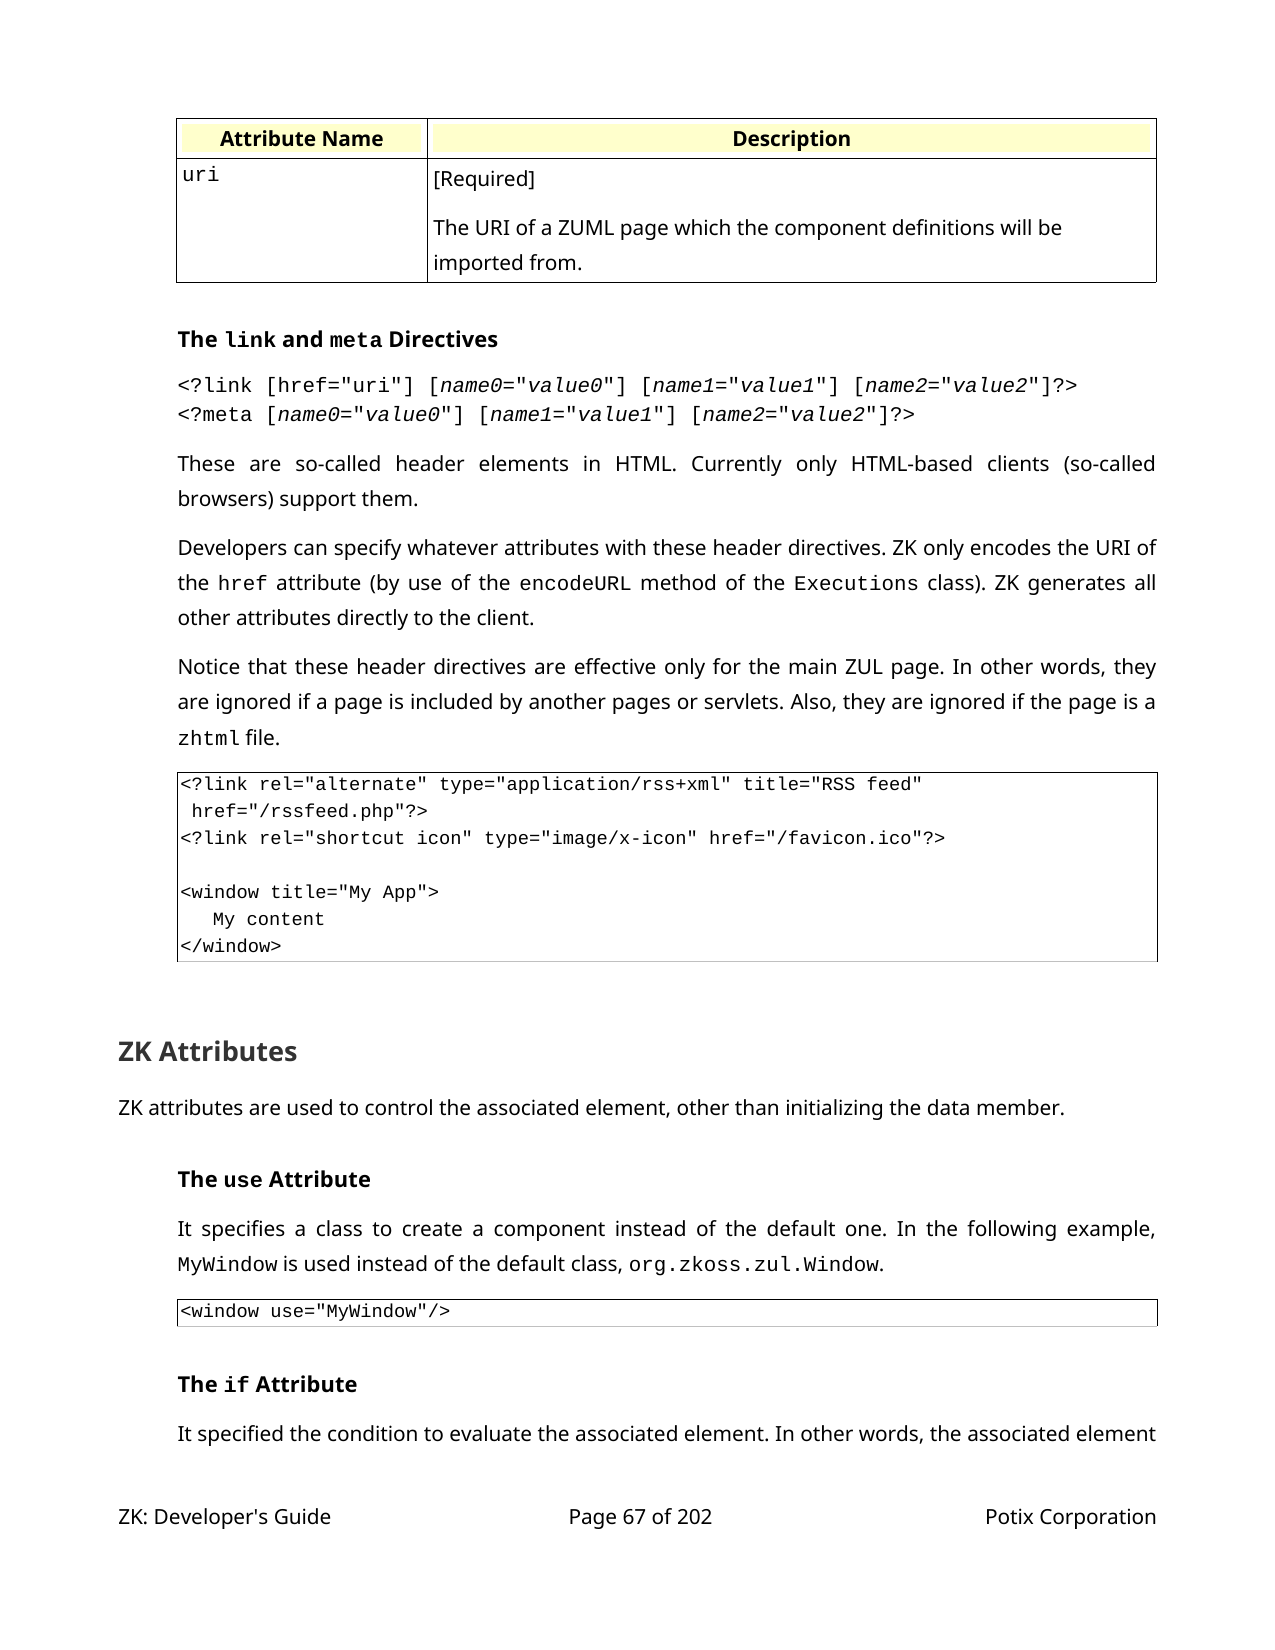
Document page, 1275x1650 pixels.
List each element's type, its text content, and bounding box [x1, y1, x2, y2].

text My content [178, 907, 1157, 931]
text These are so-called header elements in HTML. Currently only HTML-based clients (so-called browsers) support them. [177, 449, 1157, 512]
text <?link rel="alternate" type="application/rss+xml" title="RSS feed" [178, 773, 1157, 796]
subtitle The link and meta Directives [177, 324, 1157, 354]
table_cell [Required] The URI of a ZUML page which the component definitions will be imported from. [428, 159, 1156, 282]
subtitle The use Attribute [177, 1164, 1157, 1194]
text <window use="MyWindow"/> [178, 1300, 1157, 1326]
subtitle ZK Attributes [118, 1032, 1157, 1069]
text Developers can specify whatever attributes with these header directives. ZK only encodes the URI of the href attribute (by use of the encodeURL method of the Executions class). ZK generates all other attributes directly to the client. [177, 533, 1157, 632]
text Notice that these header directives are effective only for the main ZUL page. In other words, they are ignored if a page is included by another pages or servlets. Also, they are ignored if the page is a zhtml file. [177, 652, 1157, 751]
subtitle The if Attribute [177, 1368, 1157, 1399]
text It specifies a class to create a component instead of the default one. In the following example, MyWindow is used instead of the default class, org.zkoss.zul.Window. [177, 1214, 1157, 1278]
text href="/rssfeed.php"?> <?link rel="shortcut icon" type="image/x-icon" href="/favicon.ico"?> [178, 799, 1157, 850]
table_header Description [428, 119, 1156, 158]
text ZK attributes are used to control the associated element, other than initializing the data member. [118, 1093, 1157, 1121]
text <?link [href="uri"] [name0="value0"] [name1="value1"] [name2="value2"]?> <?meta [name0="value0"] [name1="value1"] [name2="value2"]?> [177, 375, 1157, 428]
table_cell uri [177, 159, 427, 282]
text It specified the condition to evaluate the associated element. In other words, the associated element [177, 1419, 1157, 1447]
text </window> [178, 934, 1157, 961]
table_header Attribute Name [177, 119, 427, 158]
text <window title="My App"> [178, 880, 1157, 904]
